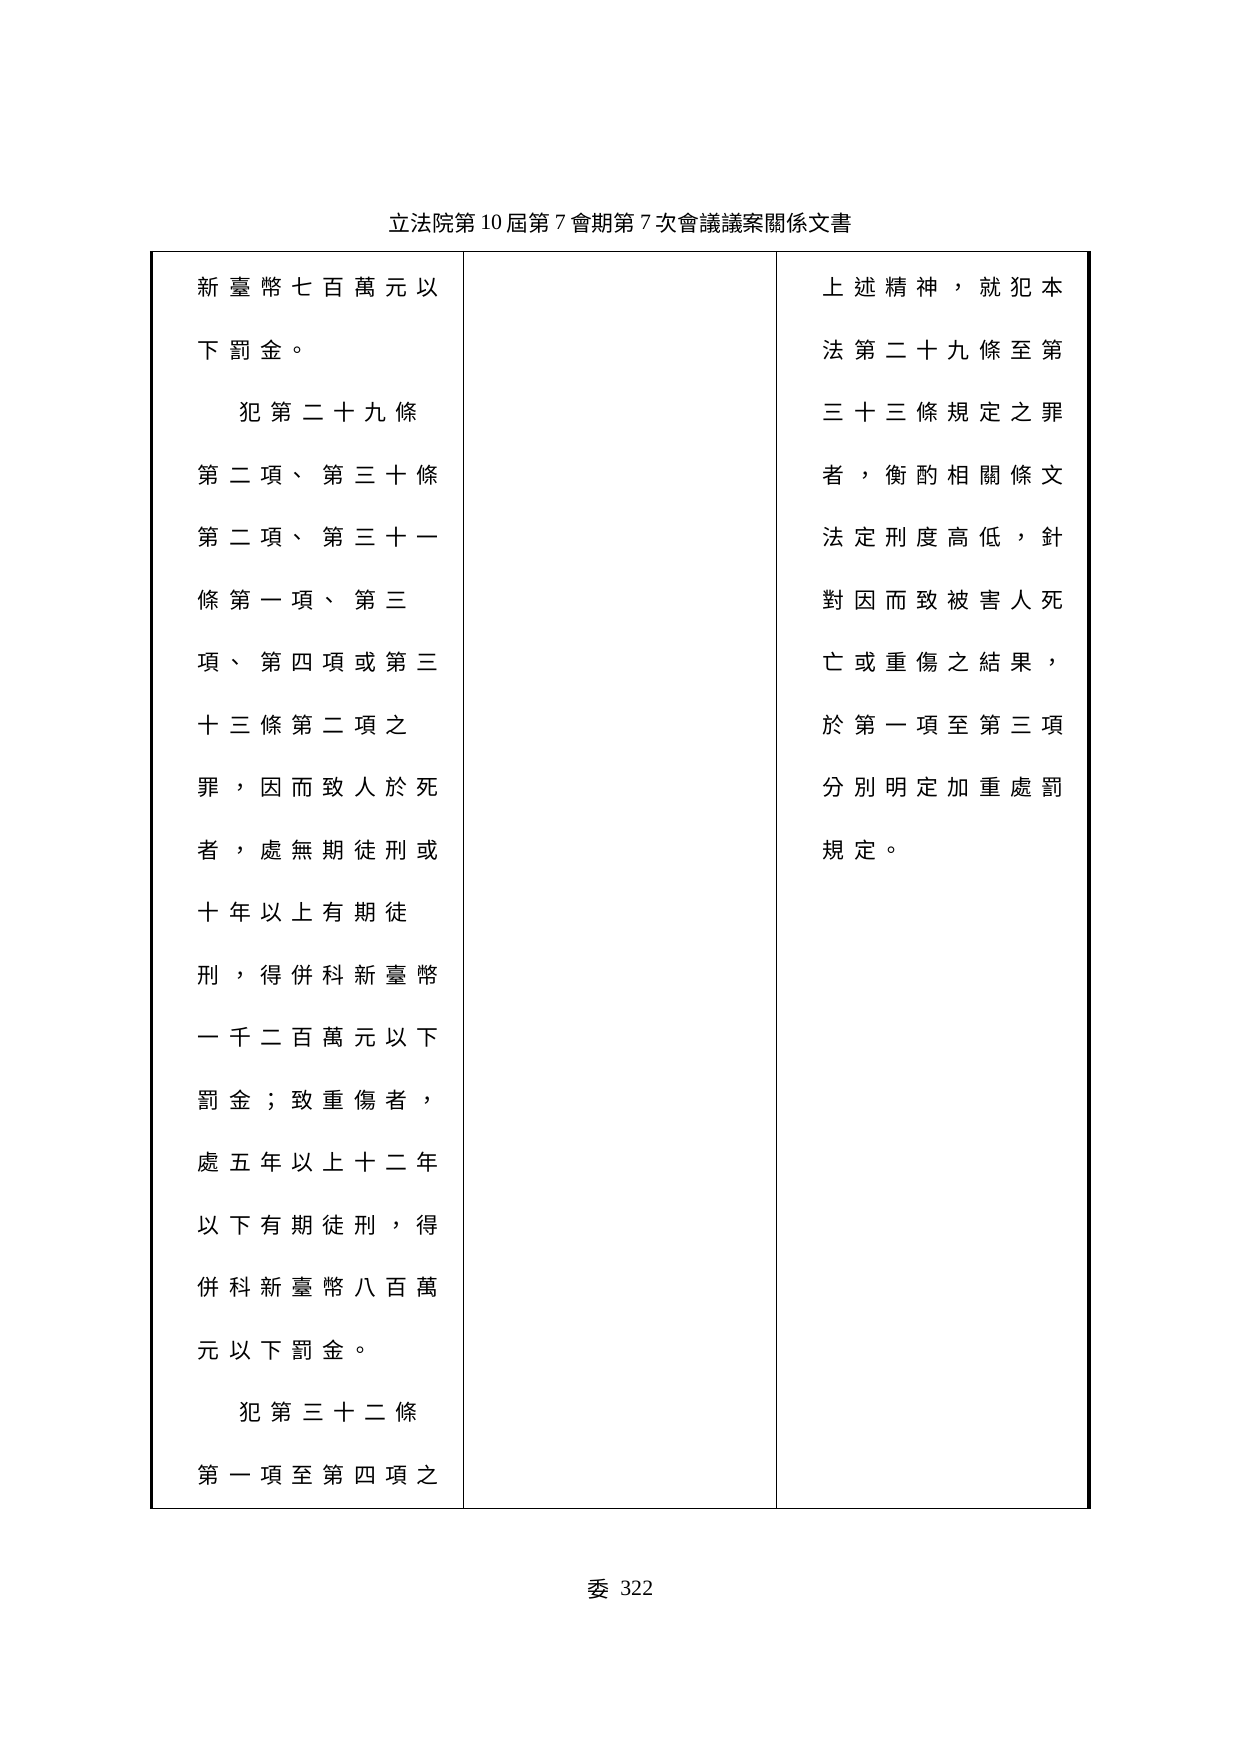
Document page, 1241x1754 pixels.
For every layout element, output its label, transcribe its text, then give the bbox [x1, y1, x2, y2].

table_cell 新臺幣七百萬元以下罰金。 犯第二十九條第二項、第三十條第二項、第三十一條第一項、第三項、第四項或第三十三條第二項之罪，因而致人於死者，處無期徒刑或十年以上有期徒刑，得併科新臺幣一千二百萬元以下罰金；致重傷者，處五年以上十二年以下有期徒刑，得併科新臺幣八百萬元以下罰金。 犯第三十二條第一項至第四項之 [153, 252, 463, 1508]
table_cell 上述精神，就犯本法第二十九條至第三十三條規定之罪者，衡酌相關條文法定刑度高低，針對因而致被害人死亡或重傷之結果，於第一項至第三項分別明定加重處罰規定。 [777, 252, 1087, 1508]
table_cell [464, 252, 776, 1508]
